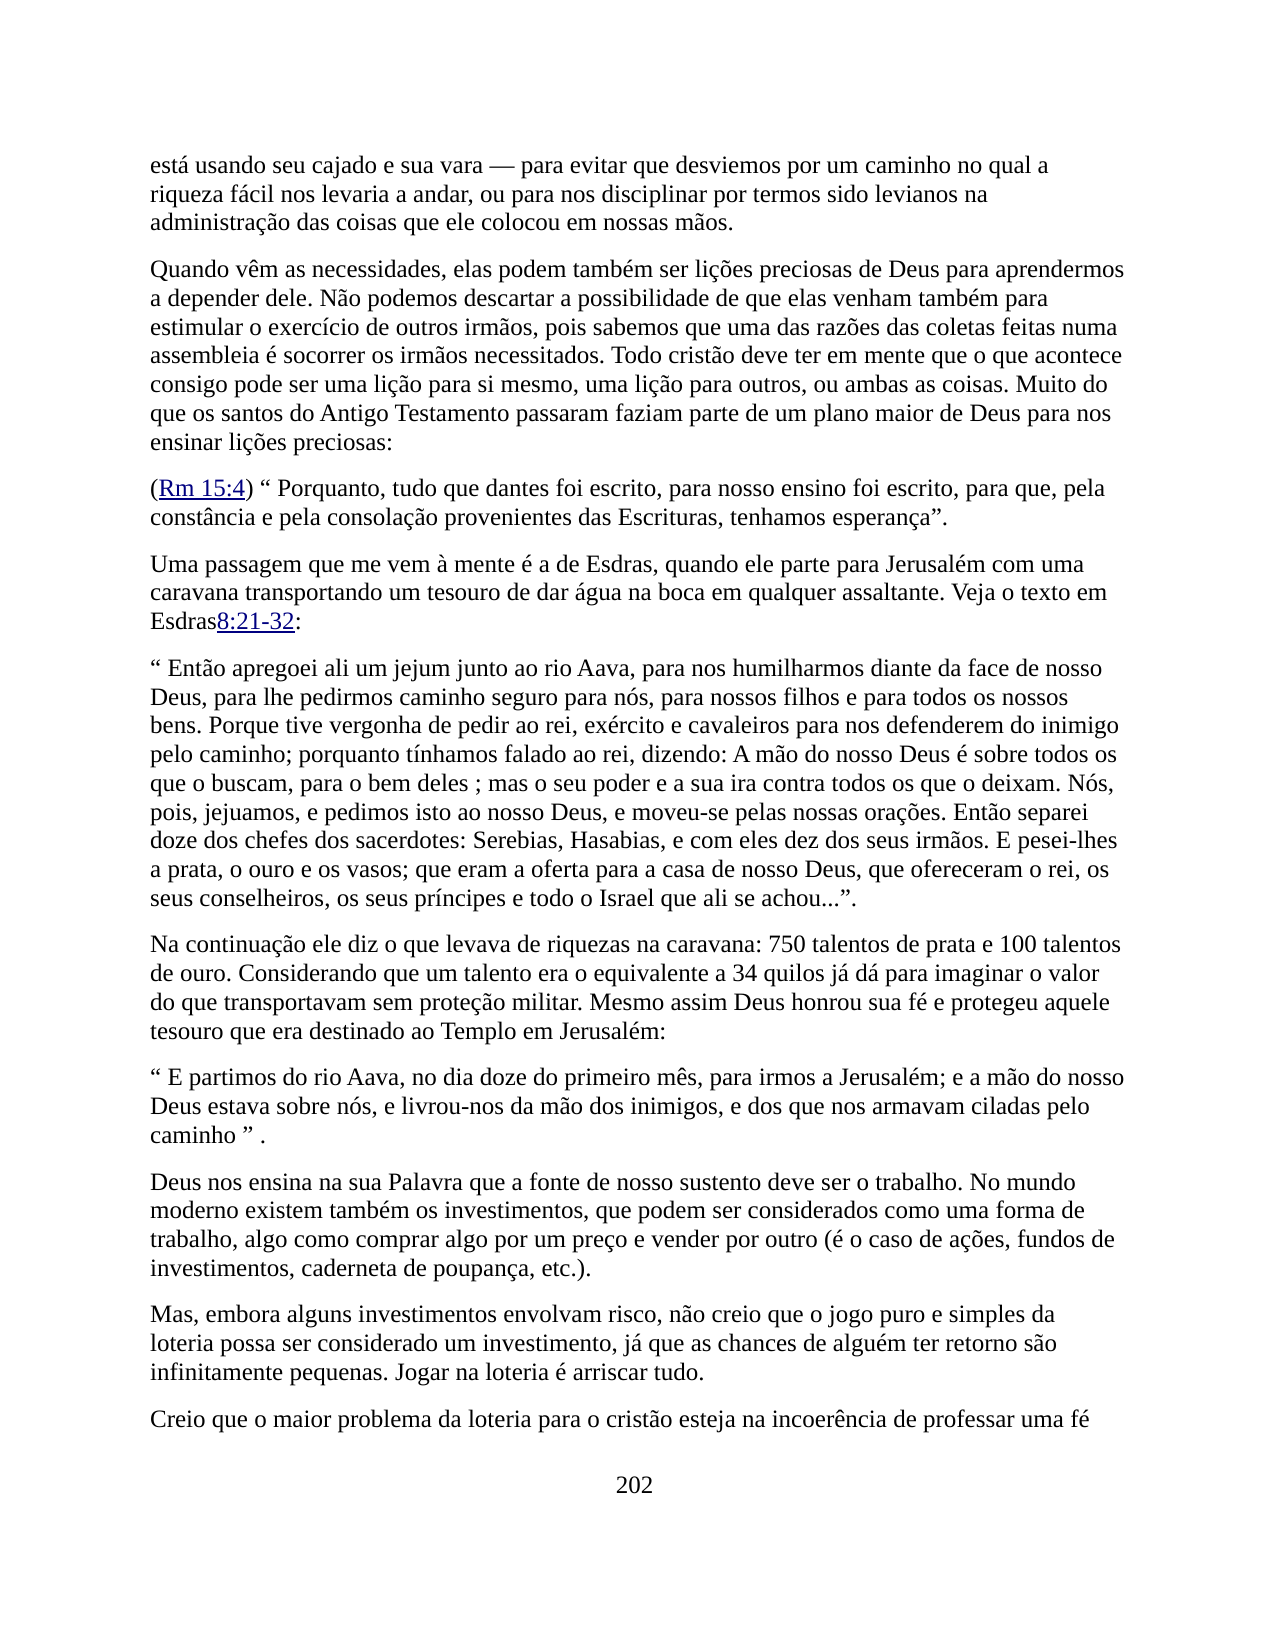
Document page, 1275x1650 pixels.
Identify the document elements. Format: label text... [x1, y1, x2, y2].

text “ Então apregoei ali um jejum junto ao rio Aava, para nos humilharmos diante da face de nosso Deus, para lhe pedirmos caminho seguro para nós, para nossos filhos e para todos os nossos bens. Porque tive vergonha de pedir ao rei, exército e cavaleiros para nos defenderem do inimigo pelo caminho; porquanto tínhamos falado ao rei, dizendo: A mão do nosso Deus é sobre todos os que o buscam, para o bem deles ; mas o seu poder e a sua ira contra todos os que o deixam. Nós, pois, jejuamos, e pedimos isto ao nosso Deus, e moveu-se pelas nossas orações. Então separei doze dos chefes dos sacerdotes: Serebias, Hasabias, e com eles dez dos seus irmãos. E pesei-lhes a prata, o ouro e os vasos; que eram a oferta para a casa de nosso Deus, que ofereceram o rei, os seus conselheiros, os seus príncipes e todo o Israel que ali se achou...”. [150, 653, 1125, 912]
text Na continuação ele diz o que levava de riquezas na caravana: 750 talentos de prata e 100 talentos de ouro. Considerando que um talento era o equivalente a 34 quilos já dá para imaginar o valor do que transportavam sem proteção militar. Mesmo assim Deus honrou sua fé e protegeu aquele tesouro que era destinado ao Templo em Jerusalém: [150, 929, 1125, 1044]
text (Rm 15:4) “ Porquanto, tudo que dantes foi escrito, para nosso ensino foi escrito, para que, pela constância e pela consolação provenientes das Escrituras, tenhamos esperança”. [150, 473, 1125, 531]
text “ E partimos do rio Aava, no dia doze do primeiro mês, para irmos a Jerusalém; e a mão do nosso Deus estava sobre nós, e livrou-nos da mão dos inimigos, e dos que nos armavam ciladas pelo caminho ” . [150, 1062, 1125, 1149]
text Mas, embora alguns investimentos envolvam risco, não creio que o jogo puro e simples da loteria possa ser considerado um investimento, já que as chances de alguém ter retorno são infinitamente pequenas. Jogar na loteria é arriscar tudo. [150, 1299, 1125, 1386]
text Deus nos ensina na sua Palavra que a fonte de nosso sustento deve ser o trabalho. No mundo moderno existem também os investimentos, que podem ser considerados como uma forma de trabalho, algo como comprar algo por um preço e vender por outro (é o caso de ações, fundos de investimentos, caderneta de poupança, etc.). [150, 1167, 1125, 1282]
text está usando seu cajado e sua vara — para evitar que desviemos por um caminho no qual a riqueza fácil nos levaria a andar, ou para nos disciplinar por termos sido levianos na administração das coisas que ele colocou em nossas mãos. [150, 150, 1125, 236]
text Creio que o maior problema da loteria para o cristão esteja na incoerência de professar uma fé [150, 1404, 1125, 1432]
text Uma passagem que me vem à mente é a de Esdras, quando ele parte para Jerusalém com uma caravana transportando um tesouro de dar água na boca em qualquer assaltante. Veja o texto em Esdras8:21-32: [150, 549, 1125, 635]
text Quando vêm as necessidades, elas podem também ser lições preciosas de Deus para aprendermos a depender dele. Não podemos descartar a possibilidade de que elas venham também para estimular o exercício de outros irmãos, pois sabemos que uma das razões das coletas feitas numa assembleia é socorrer os irmãos necessitados. Todo cristão deve ter em mente que o que acontece consigo pode ser uma lição para si mesmo, uma lição para outros, ou ambas as coisas. Muito do que os santos do Antigo Testamento passaram faziam parte de um plano maior de Deus para nos ensinar lições preciosas: [150, 254, 1125, 455]
